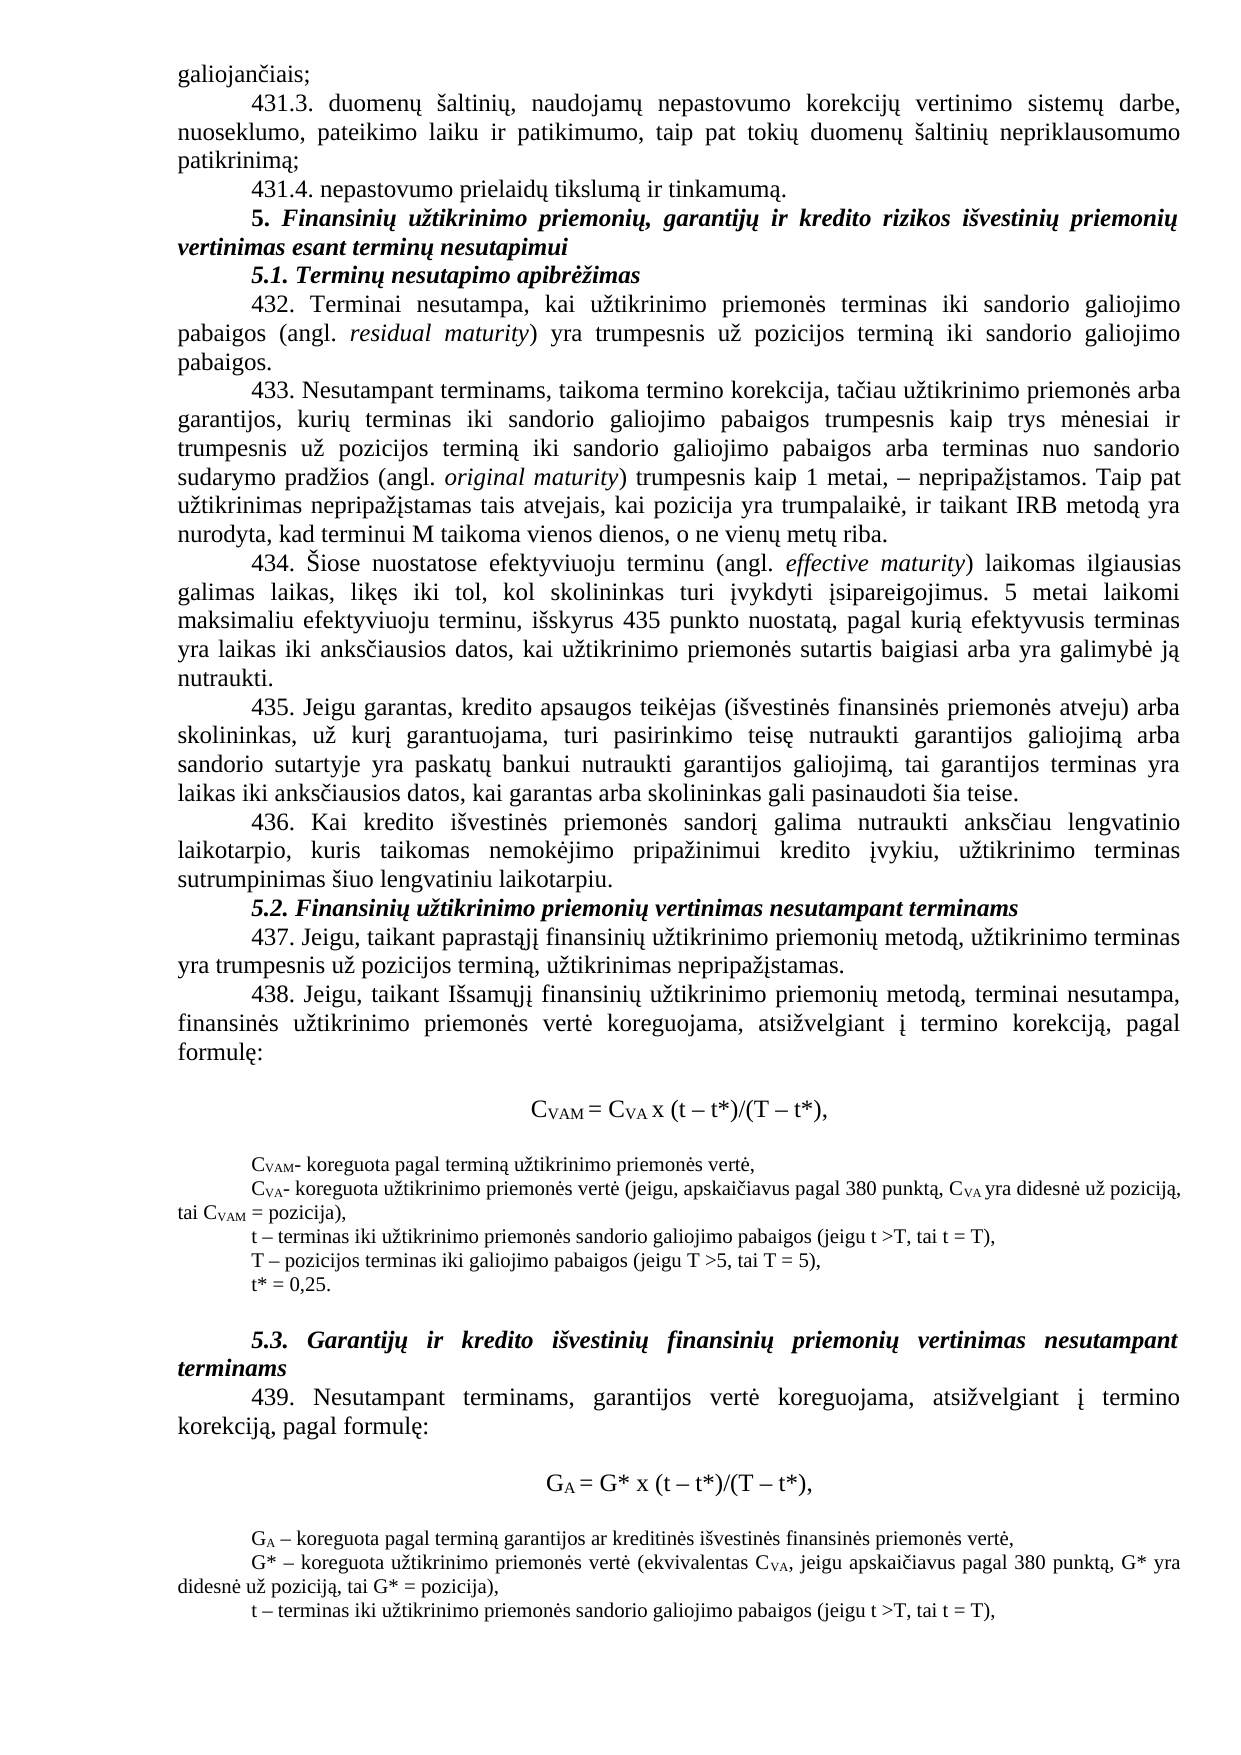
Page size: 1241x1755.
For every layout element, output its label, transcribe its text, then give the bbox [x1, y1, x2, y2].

text CVAM = CVA x (t – t*)/(T – t*), [177, 1094, 1181, 1123]
text 431.3. duomenų šaltinių, naudojamų nepastovumo korekcijų vertinimo sistemų darbe, nuoseklumo, pateikimo laiku ir patikimumo, taip pat tokių duomenų šaltinių nepriklausomumo patikrinimą; [177, 88, 1181, 174]
text G* – koreguota užtikrinimo priemonės vertė (ekvivalentas CVA, jeigu apskaičiavus pagal 380 punktą, G* yra didesnė už poziciją, tai G* = pozicija), [177, 1550, 1181, 1598]
text 439. Nesutampant terminams, garantijos vertė koreguojama, atsižvelgiant į termino korekciją, pagal formulę: [177, 1382, 1181, 1440]
text GA = G* x (t – t*)/(T – t*), [177, 1468, 1181, 1497]
text CVA- koreguota užtikrinimo priemonės vertė (jeigu, apskaičiavus pagal 380 punktą, CVA yra didesnė už poziciją, tai CVAM = pozicija), [177, 1176, 1181, 1224]
text 5.2. Finansinių užtikrinimo priemonių vertinimas nesutampant terminams [177, 893, 1181, 922]
text 5.1. Terminų nesutapimo apibrėžimas [177, 260, 1181, 289]
text CVAM- koreguota pagal terminą užtikrinimo priemonės vertė, [177, 1152, 1181, 1176]
text 435. Jeigu garantas, kredito apsaugos teikėjas (išvestinės finansinės priemonės atveju) arba skolininkas, už kurį garantuojama, turi pasirinkimo teisę nutraukti garantijos galiojimą arba sandorio sutartyje yra paskatų bankui nutraukti garantijos galiojimą, tai garantijos terminas yra laikas iki anksčiausios datos, kai garantas arba skolininkas gali pasinaudoti šia teise. [177, 692, 1181, 807]
text 436. Kai kredito išvestinės priemonės sandorį galima nutraukti anksčiau lengvatinio laikotarpio, kuris taikomas nemokėjimo pripažinimui kredito įvykiu, užtikrinimo terminas sutrumpinimas šiuo lengvatiniu laikotarpiu. [177, 807, 1181, 893]
text GA – koreguota pagal terminą garantijos ar kreditinės išvestinės finansinės priemonės vertė, [177, 1526, 1181, 1550]
text 432. Terminai nesutampa, kai užtikrinimo priemonės terminas iki sandorio galiojimo pabaigos (angl. residual maturity) yra trumpesnis už pozicijos terminą iki sandorio galiojimo pabaigos. [177, 289, 1181, 375]
text t – terminas iki užtikrinimo priemonės sandorio galiojimo pabaigos (jeigu t >T, tai t = T), [177, 1224, 1181, 1248]
text t* = 0,25. [177, 1272, 1181, 1296]
text 434. Šiose nuostatose efektyviuoju terminu (angl. effective maturity) laikomas ilgiausias galimas laikas, likęs iki tol, kol skolininkas turi įvykdyti įsipareigojimus. 5 metai laikomi maksimaliu efektyviuoju terminu, išskyrus 435 punkto nuostatą, pagal kurią efektyvusis terminas yra laikas iki anksčiausios datos, kai užtikrinimo priemonės sutartis baigiasi arba yra galimybė ją nutraukti. [177, 548, 1181, 692]
text 5.3. Garantijų ir kredito išvestinių finansinių priemonių vertinimas nesutampant terminams [177, 1325, 1181, 1382]
text 431.4. nepastovumo prielaidų tikslumą ir tinkamumą. [177, 174, 1181, 203]
text 438. Jeigu, taikant Išsamųjį finansinių užtikrinimo priemonių metodą, terminai nesutampa, finansinės užtikrinimo priemonės vertė koreguojama, atsižvelgiant į termino korekciją, pagal formulę: [177, 979, 1181, 1065]
text t – terminas iki užtikrinimo priemonės sandorio galiojimo pabaigos (jeigu t >T, tai t = T), [177, 1598, 1181, 1622]
text galiojančiais; [177, 59, 1181, 88]
text 437. Jeigu, taikant paprastąjį finansinių užtikrinimo priemonių metodą, užtikrinimo terminas yra trumpesnis už pozicijos terminą, užtikrinimas nepripažįstamas. [177, 922, 1181, 979]
text 433. Nesutampant terminams, taikoma termino korekcija, tačiau užtikrinimo priemonės arba garantijos, kurių terminas iki sandorio galiojimo pabaigos trumpesnis kaip trys mėnesiai ir trumpesnis už pozicijos terminą iki sandorio galiojimo pabaigos arba terminas nuo sandorio sudarymo pradžios (angl. original maturity) trumpesnis kaip 1 metai, – nepripažįstamos. Taip pat užtikrinimas nepripažįstamas tais atvejais, kai pozicija yra trumpalaikė, ir taikant IRB metodą yra nurodyta, kad terminui M taikoma vienos dienos, o ne vienų metų riba. [177, 375, 1181, 548]
text 5. Finansinių užtikrinimo priemonių, garantijų ir kredito rizikos išvestinių priemonių vertinimas esant terminų nesutapimui [177, 203, 1181, 260]
text T – pozicijos terminas iki galiojimo pabaigos (jeigu T >5, tai T = 5), [177, 1248, 1181, 1272]
